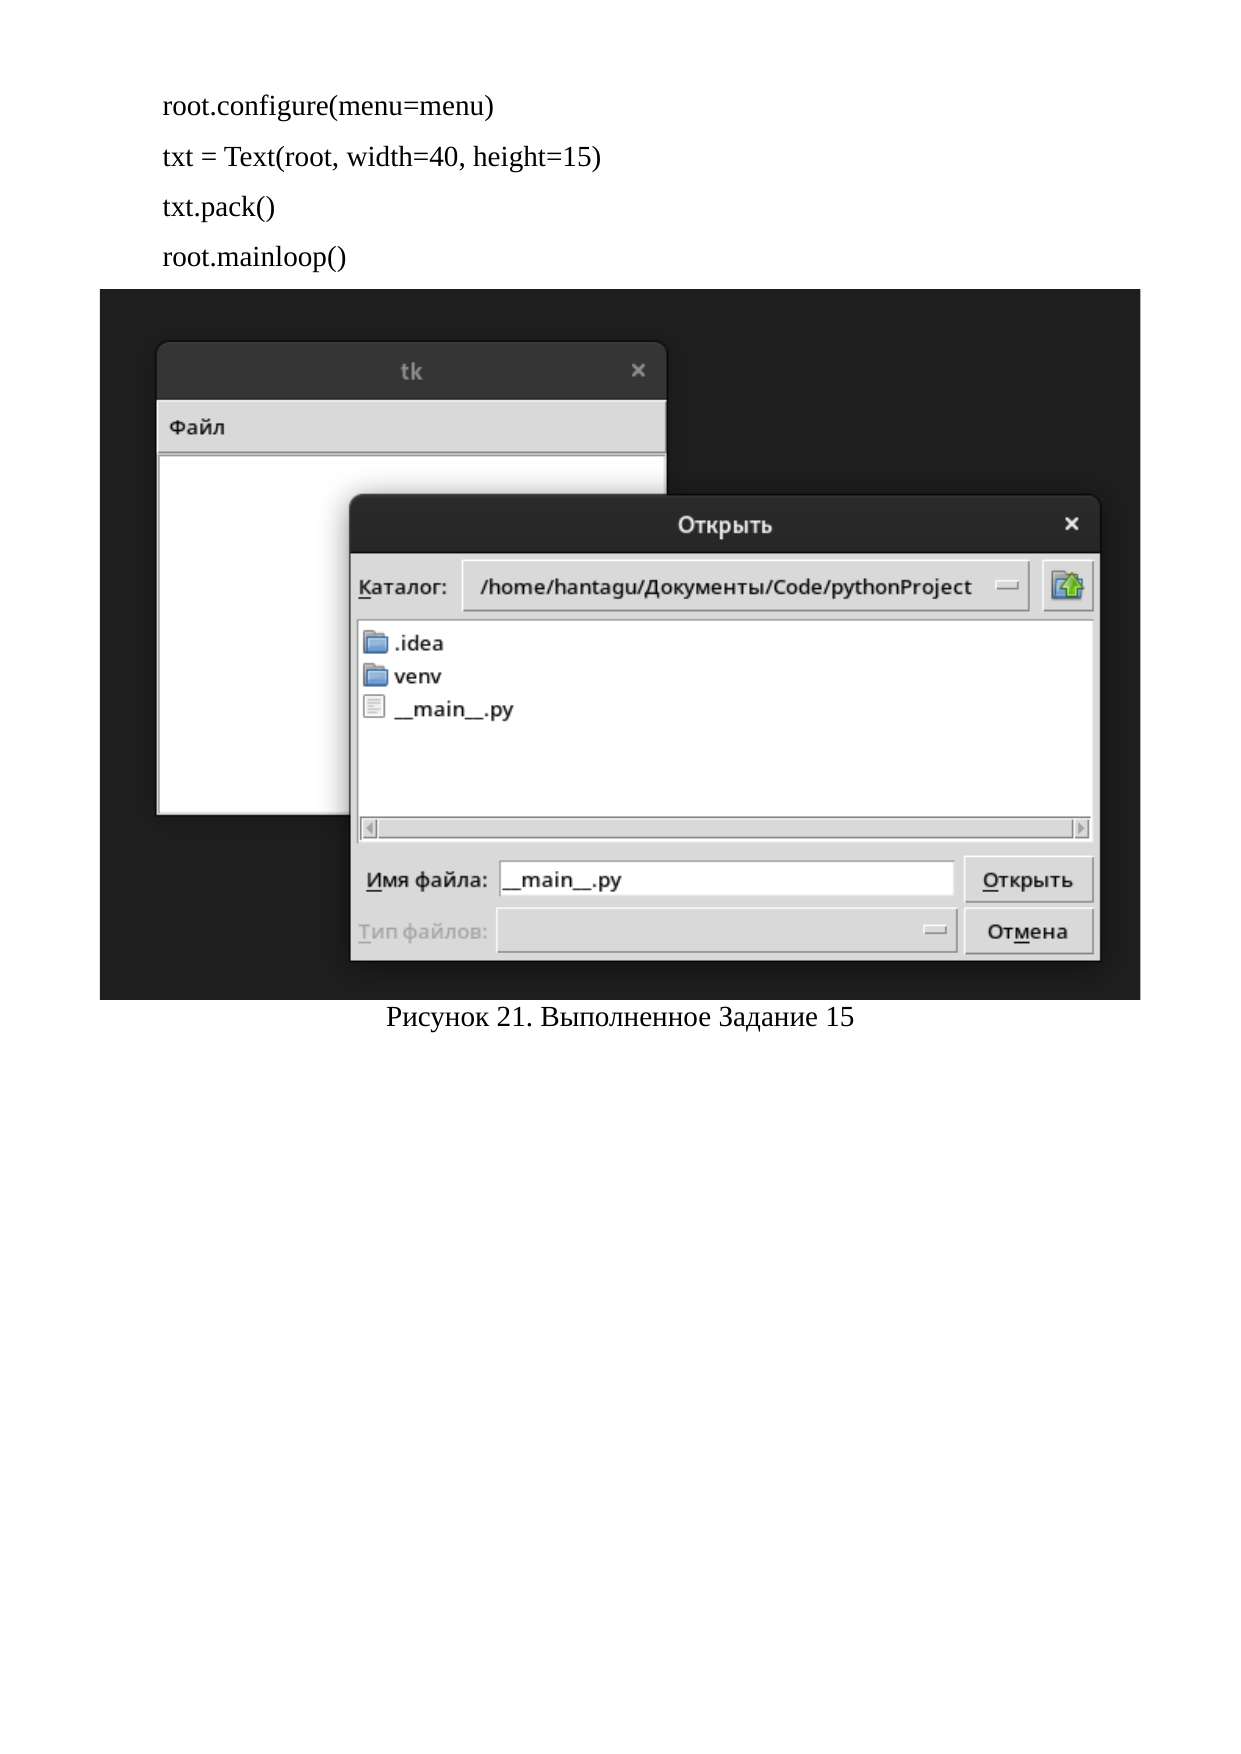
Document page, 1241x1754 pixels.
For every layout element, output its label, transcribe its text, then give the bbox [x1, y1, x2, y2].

text root.configure(menu=menu) [88, 88, 1152, 122]
text txt.pack() [88, 189, 1152, 223]
text Рисунок 21. Выполненное Задание 15 [100, 1000, 1140, 1033]
text txt = Text(root, width=40, height=15) [88, 139, 1152, 172]
picture [99, 289, 1141, 1000]
text root.mainloop() [88, 239, 1152, 273]
